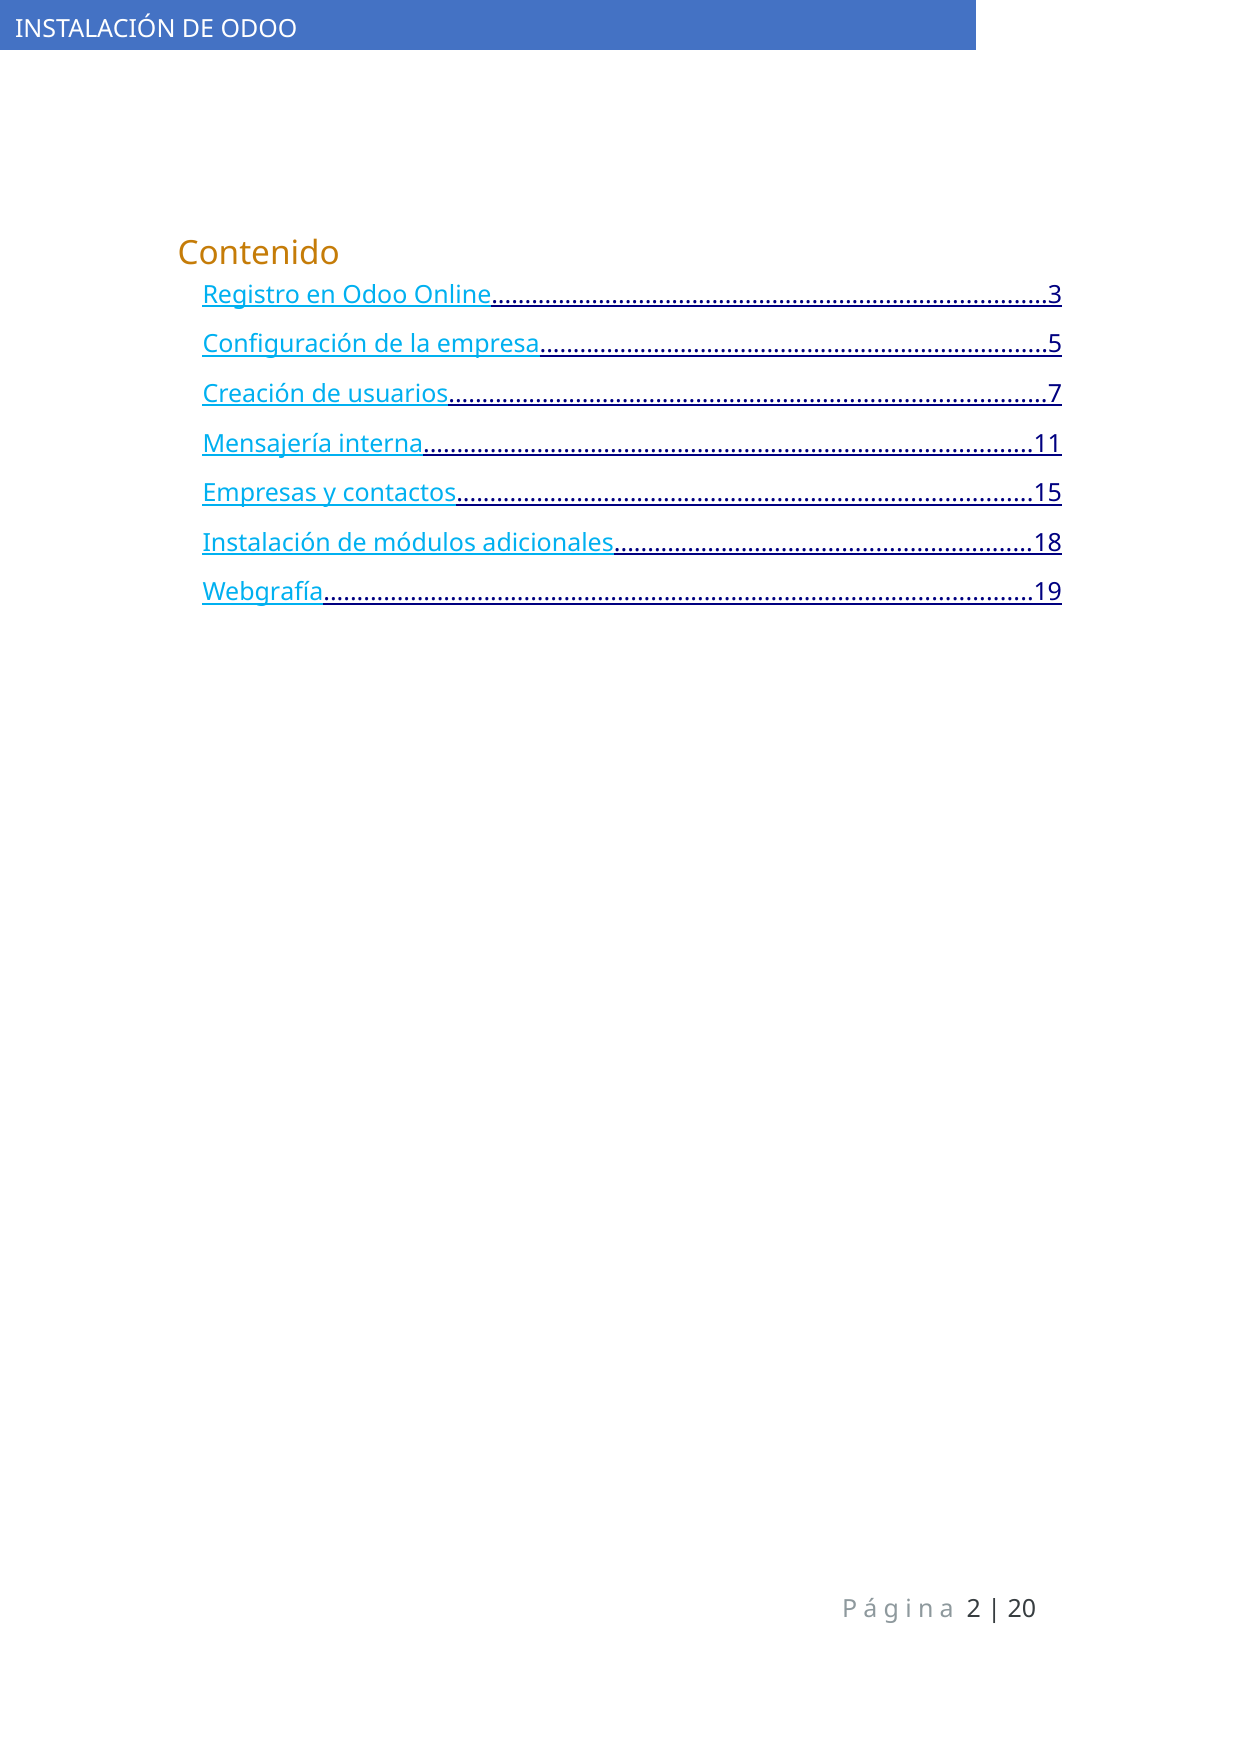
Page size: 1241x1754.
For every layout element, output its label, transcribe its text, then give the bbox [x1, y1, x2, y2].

text Registro en Odoo Online 3 [202, 277, 1063, 311]
text Instalación de módulos adicionales 18 [202, 524, 1063, 558]
text Webgrafía 19 [202, 574, 1063, 608]
text Contenido [177, 228, 1063, 274]
text Mensajería interna 11 [202, 425, 1063, 459]
text Configuración de la empresa 5 [202, 326, 1063, 360]
text Empresas y contactos 15 [202, 475, 1063, 509]
text Creación de usuarios 7 [202, 376, 1063, 410]
